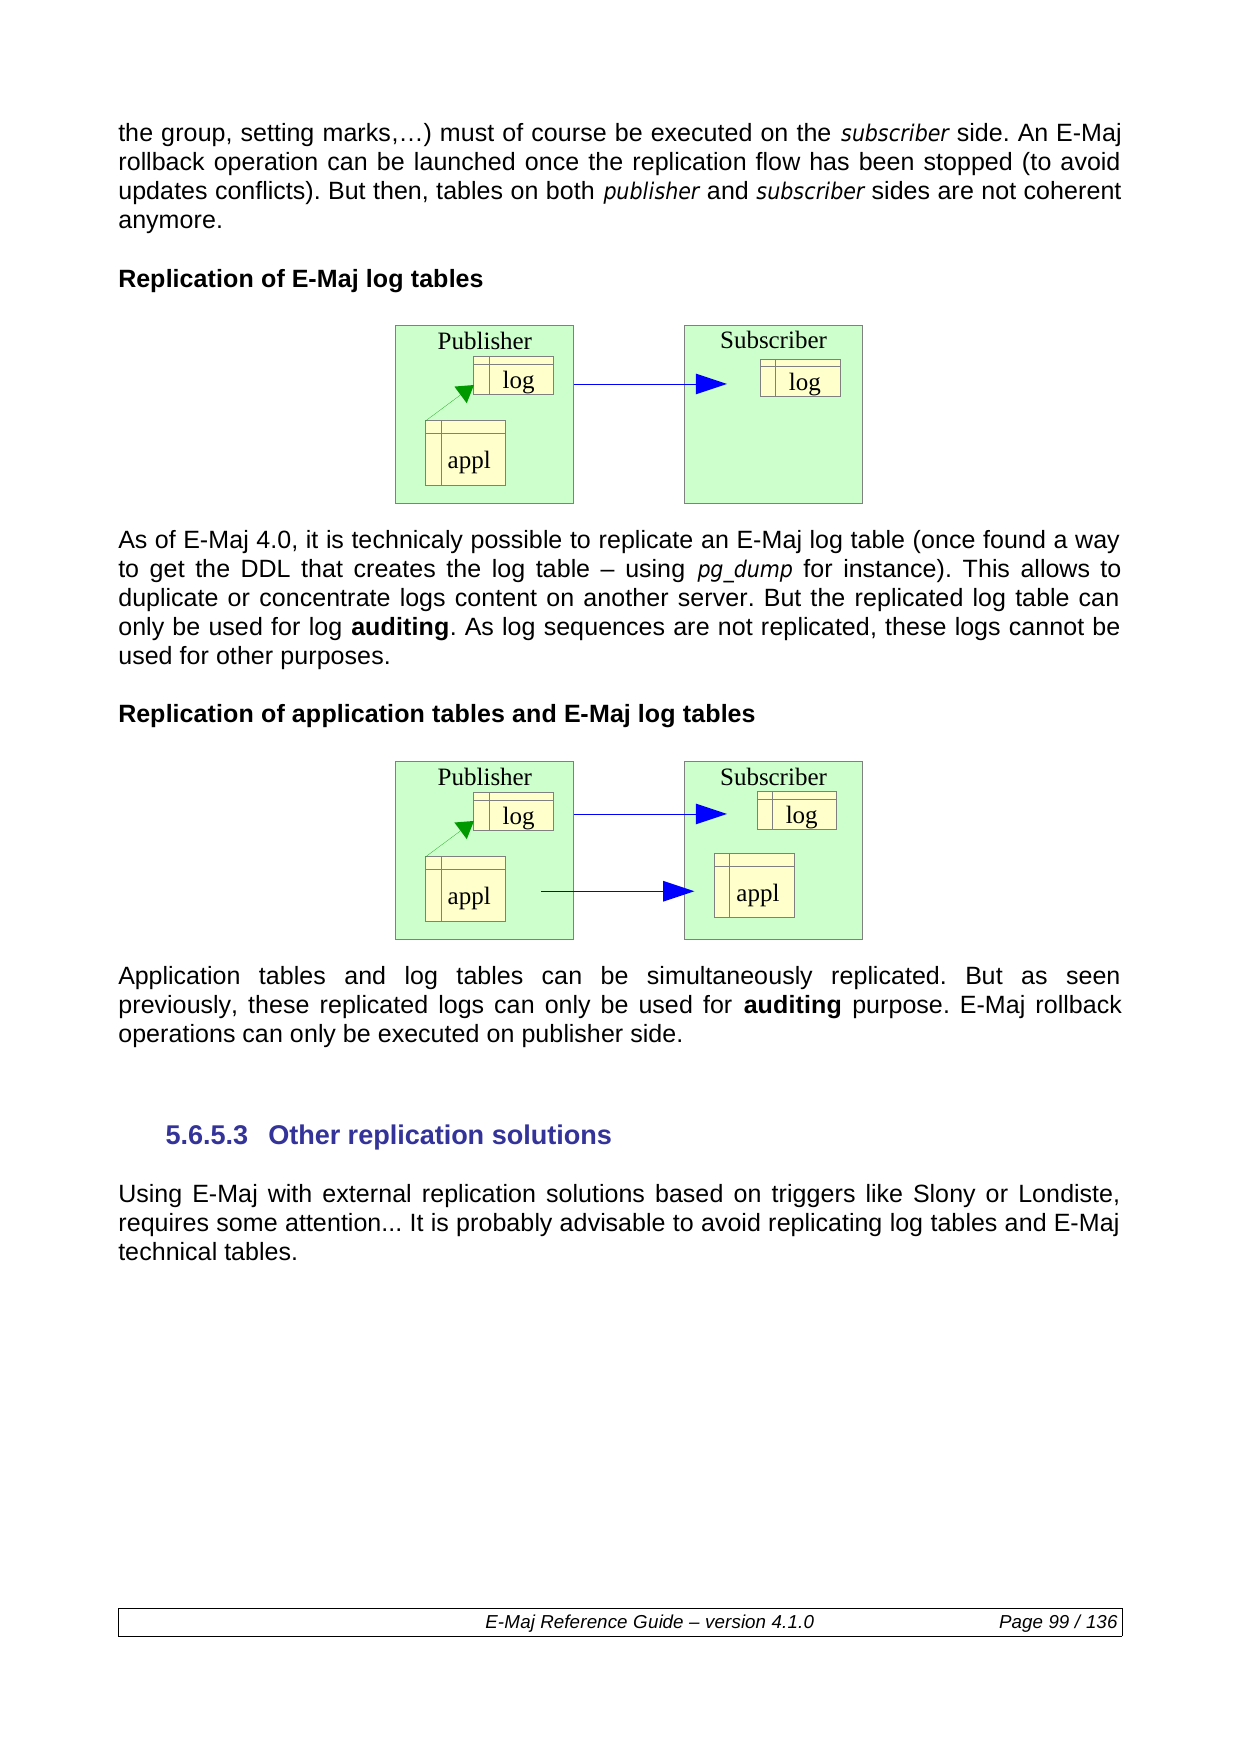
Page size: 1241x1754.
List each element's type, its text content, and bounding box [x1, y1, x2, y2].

text Application tables and log tables can be simultaneously replicated. But as seen previously, these replicated logs can only be used for auditing purpose. E-Maj rollback operations can only be executed on publisher side. [118, 961, 1122, 1048]
text Replication of E-Maj log tables [118, 263, 1122, 292]
text Replication of application tables and E-Maj log tables [118, 699, 1122, 728]
subtitle Other replication solutions [165, 1119, 1122, 1150]
text Using E-Maj with external replication solutions based on triggers like Slony or Londiste, requires some attention... It is probably advisable to avoid replicating log tables and E-Maj technical tables. [118, 1179, 1122, 1266]
text As of E-Maj 4.0, it is technicaly possible to replicate an E-Maj log table (once found a way to get the DDL that creates the log table – using pg_dump for instance). This allows to duplicate or concentrate logs content on another server. But the replicated log table can only be used for log auditing. As log sequences are not replicated, these logs cannot be used for other purposes. [118, 525, 1122, 670]
text the group, setting marks,…) must of course be executed on the subscriber side. An E-Maj rollback operation can be launched once the replication flow has been stopped (to avoid updates conflicts). But then, tables on both publisher and subscriber sides are not coherent anymore. [118, 118, 1122, 234]
